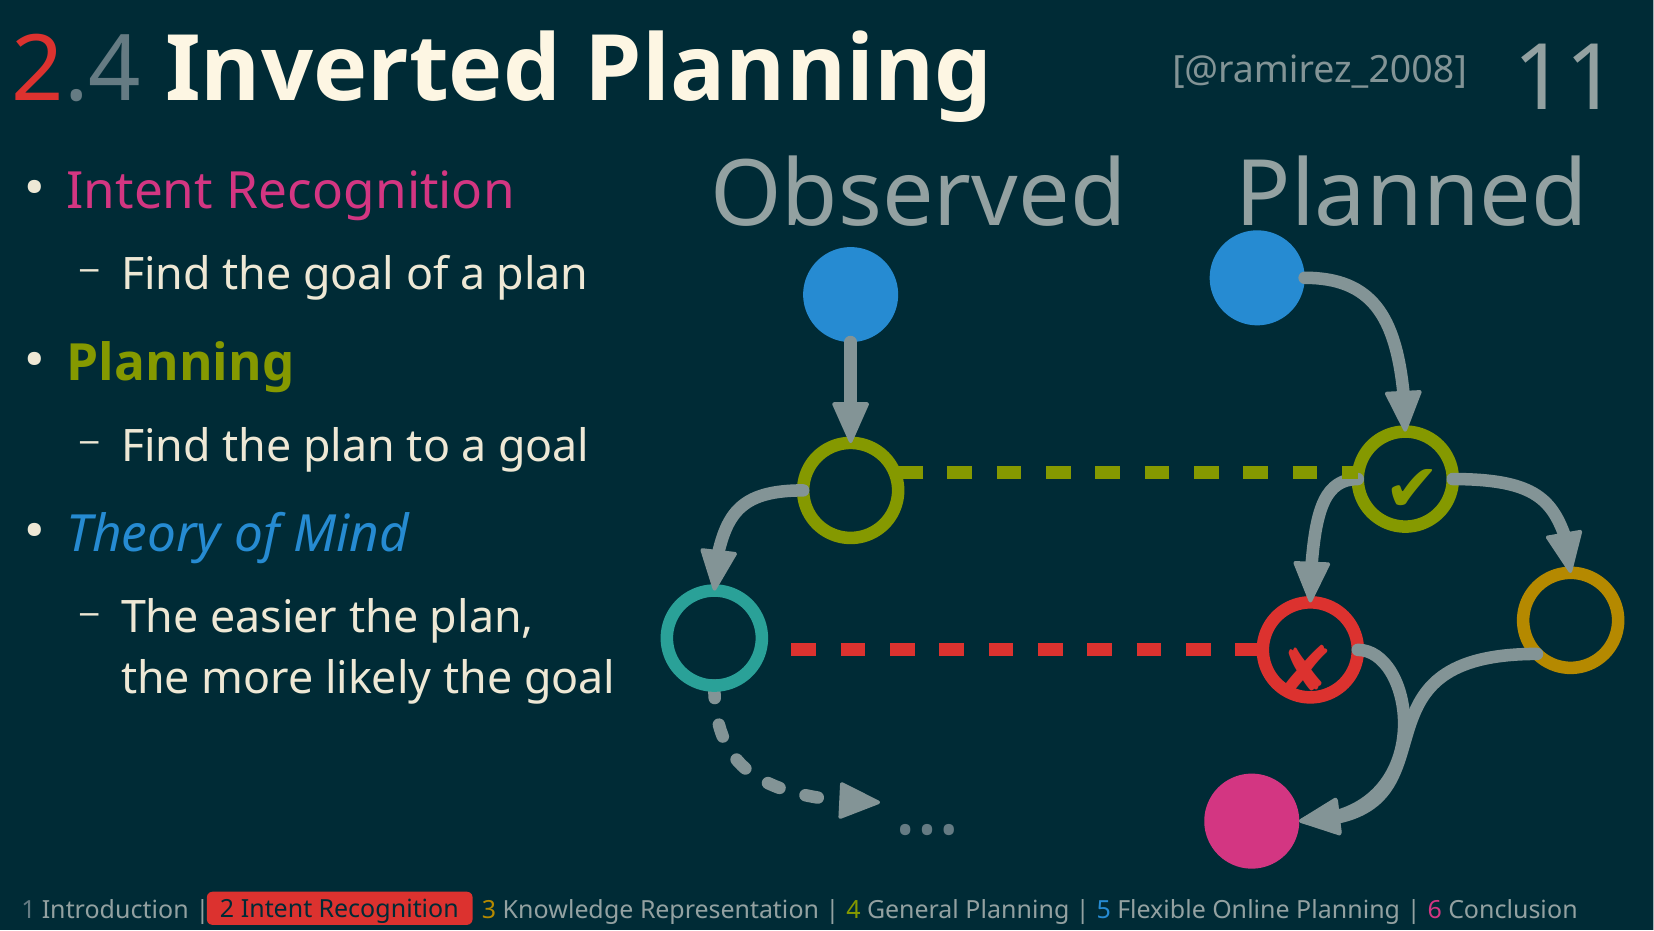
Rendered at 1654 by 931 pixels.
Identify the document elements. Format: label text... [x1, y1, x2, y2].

text_box [1204, 773, 1300, 869]
text_box Observed [695, 120, 1133, 243]
title 2.4 Inverted Planning [11, 7, 1501, 123]
text_box 2 Intent Recognition [206, 891, 473, 925]
text_box Planned [1221, 120, 1597, 243]
text_box ✔ [1369, 432, 1456, 527]
text_box … [879, 738, 987, 851]
list Intent Recognition Find the goal of a plan Planning Find the plan to a goal Theory of Mind The easier the plan, the more likely the goal [11, 153, 626, 827]
text_box [1209, 243, 1305, 326]
text_box [803, 247, 899, 342]
text_box ✘ [1262, 615, 1349, 698]
text_box [@ramirez_2008] [1157, 35, 1501, 95]
